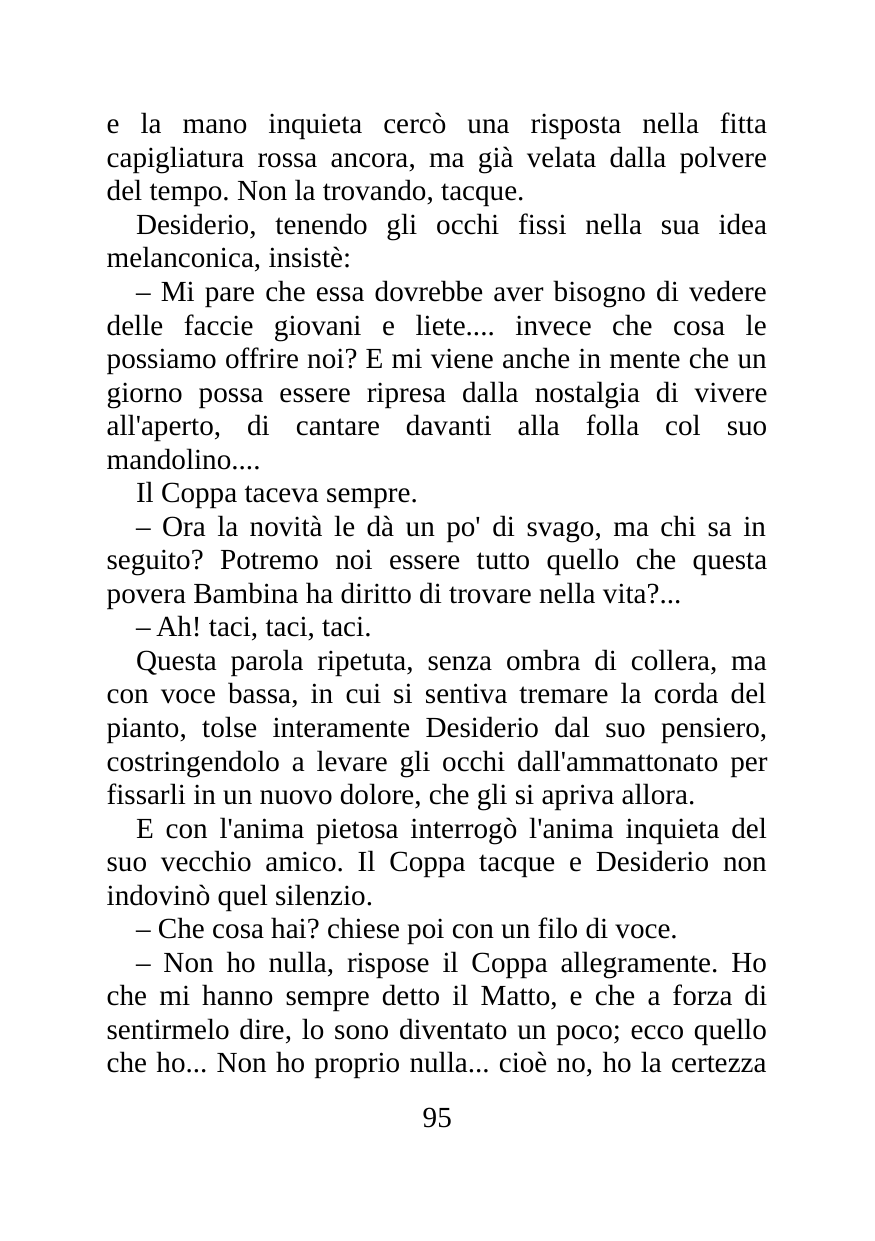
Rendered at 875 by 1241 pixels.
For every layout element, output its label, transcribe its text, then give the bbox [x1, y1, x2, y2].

text E con l'anima pietosa interrogò l'anima inquieta del suo vecchio amico. Il Coppa tacque e Desiderio non indovinò quel silenzio. [106, 811, 768, 911]
text ‒ Ah! taci, taci, taci. [106, 609, 768, 643]
text ‒ Ora la novità le dà un po' di svago, ma chi sa in seguito? Potremo noi essere tutto quello che questa povera Bambina ha diritto di trovare nella vita?... [106, 509, 768, 609]
text ‒ Mi pare che essa dovrebbe aver bisogno di vedere delle faccie giovani e liete.... invece che cosa le possiamo offrire noi? E mi viene anche in mente che un giorno possa essere ripresa dalla nostalgia di vivere all'aperto, di cantare davanti alla folla col suo mandolino.... [106, 274, 768, 475]
text ‒ Che cosa hai? chiese poi con un filo di voce. [106, 911, 768, 945]
text Questa parola ripetuta, senza ombra di collera, ma con voce bassa, in cui si sentiva tremare la corda del pianto, tolse interamente Desiderio dal suo pensiero, costringendolo a levare gli occhi dall'ammattonato per fissarli in un nuovo dolore, che gli si apriva allora. [106, 643, 768, 811]
text e la mano inquieta cercò una risposta nella fitta capigliatura rossa ancora, ma già velata dalla polvere del tempo. Non la trovando, tacque. [106, 106, 768, 207]
text Il Coppa taceva sempre. [106, 475, 768, 509]
text Desiderio, tenendo gli occhi fissi nella sua idea melanconica, insistè: [106, 207, 768, 274]
text ‒ Non ho nulla, rispose il Coppa allegramente. Ho che mi hanno sempre detto il Matto, e che a forza di sentirmelo dire, lo sono diventato un poco; ecco quello che ho... Non ho proprio nulla... cioè no, ho la certezza [106, 945, 768, 1079]
